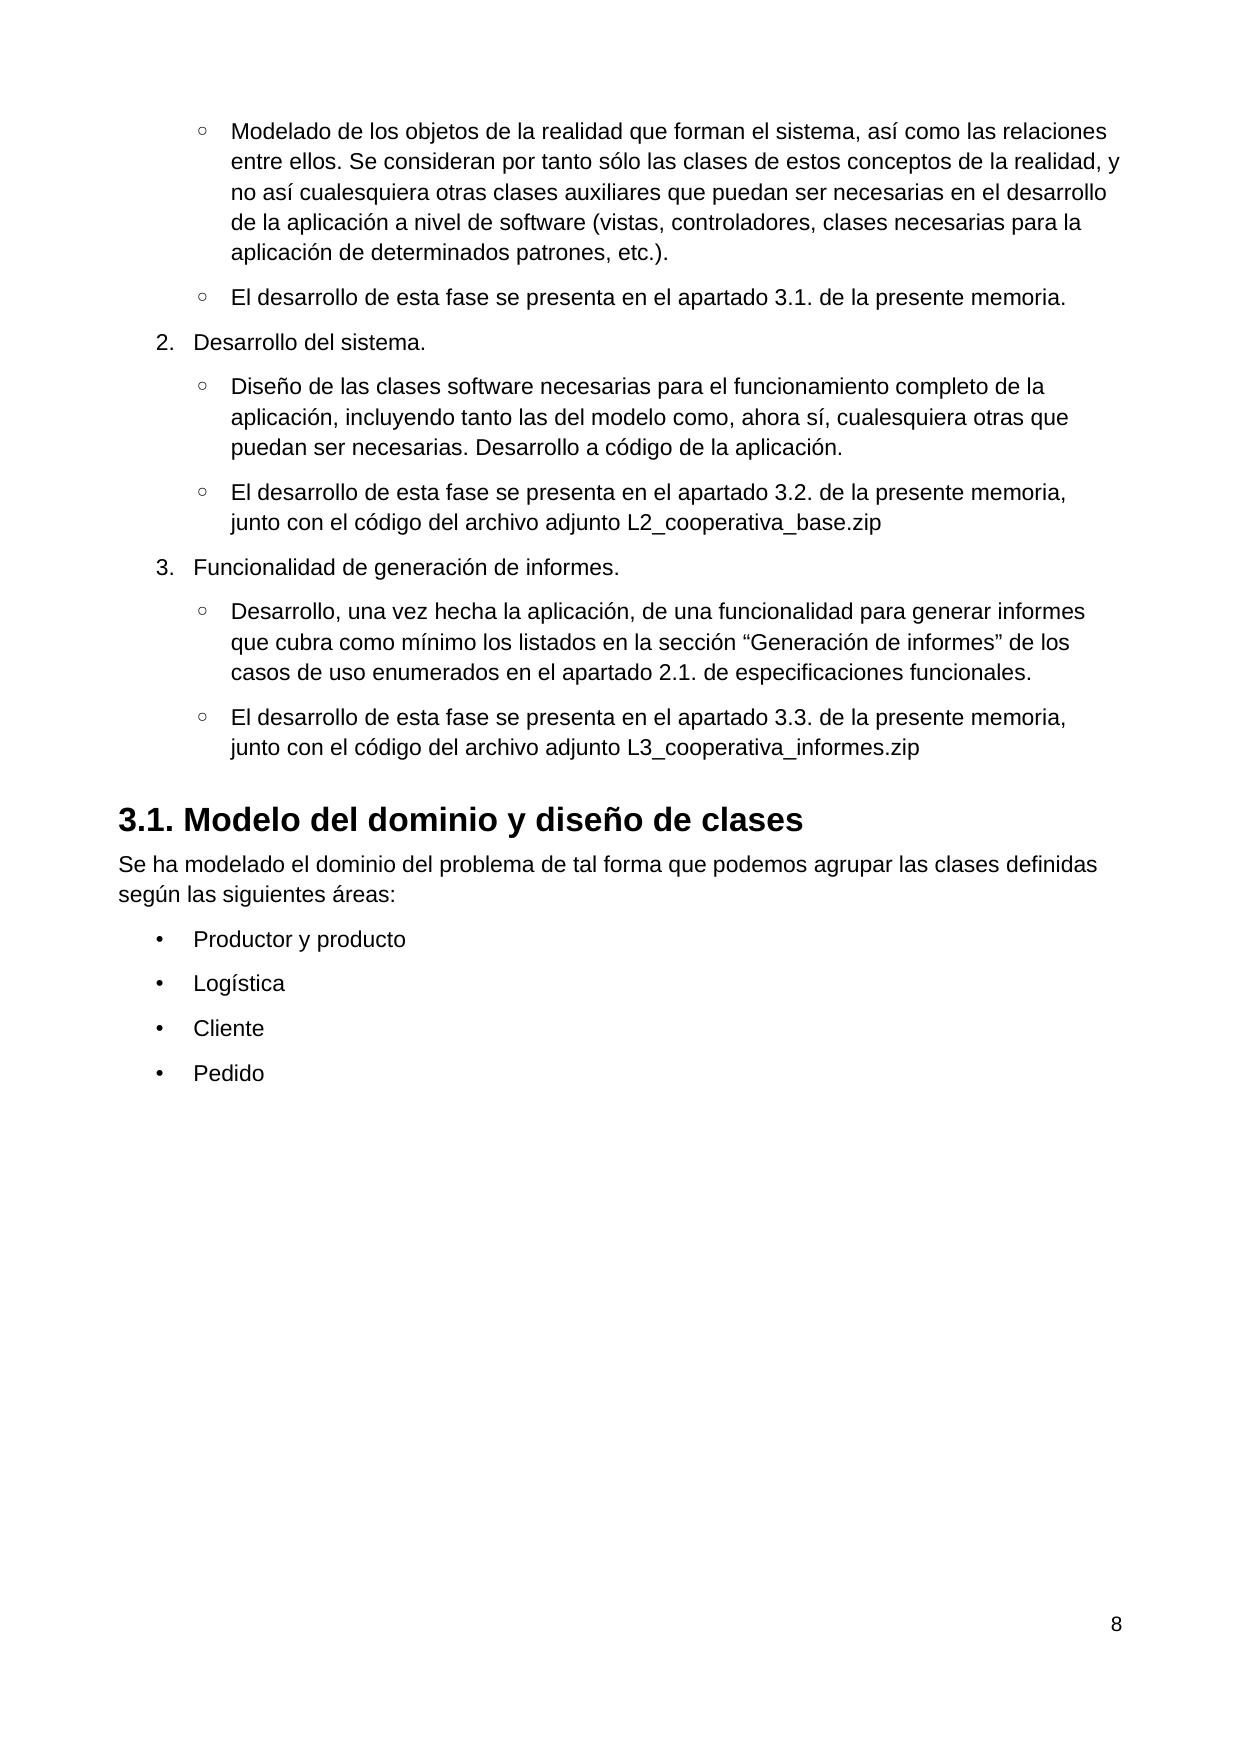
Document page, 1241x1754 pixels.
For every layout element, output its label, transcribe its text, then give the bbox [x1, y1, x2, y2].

list Pedido [156, 1060, 1122, 1086]
list El desarrollo de esta fase se presenta en el apartado 3.1. de la presente memoria. [193, 284, 1122, 310]
list El desarrollo de esta fase se presenta en el apartado 3.3. de la presente memoria, junto con el código del archivo adjunto L3_cooperativa_informes.zip [193, 703, 1122, 760]
list Productor y producto [156, 926, 1122, 952]
list Funcionalidad de generación de informes. [156, 553, 1122, 580]
list El desarrollo de esta fase se presenta en el apartado 3.2. de la presente memoria, junto con el código del archivo adjunto L2_cooperativa_base.zip [193, 478, 1122, 535]
subtitle 3.1. Modelo del dominio y diseño de clases [118, 799, 1122, 838]
list Logística [156, 970, 1122, 997]
text Se ha modelado el dominio del problema de tal forma que podemos agrupar las clases definidas según las siguientes áreas: [118, 851, 1122, 907]
list Diseño de las clases software necesarias para el funcionamiento completo de la aplicación, incluyendo tanto las del modelo como, ahora sí, cualesquiera otras que puedan ser necesarias. Desarrollo a código de la aplicación. [193, 373, 1122, 460]
list Cliente [156, 1015, 1122, 1041]
list Desarrollo, una vez hecha la aplicación, de una funcionalidad para generar informes que cubra como mínimo los listados en la sección “Generación de informes” de los casos de uso enumerados en el apartado 2.1. de especificaciones funcionales. [193, 598, 1122, 685]
list Desarrollo del sistema. [156, 328, 1122, 355]
list Modelado de los objetos de la realidad que forman el sistema, así como las relaciones entre ellos. Se consideran por tanto sólo las clases de estos conceptos de la realidad, y no así cualesquiera otras clases auxiliares que puedan ser necesarias en el desarrollo de la aplicación a nivel de software (vistas, controladores, clases necesarias para la aplicación de determinados patrones, etc.). [193, 118, 1122, 265]
